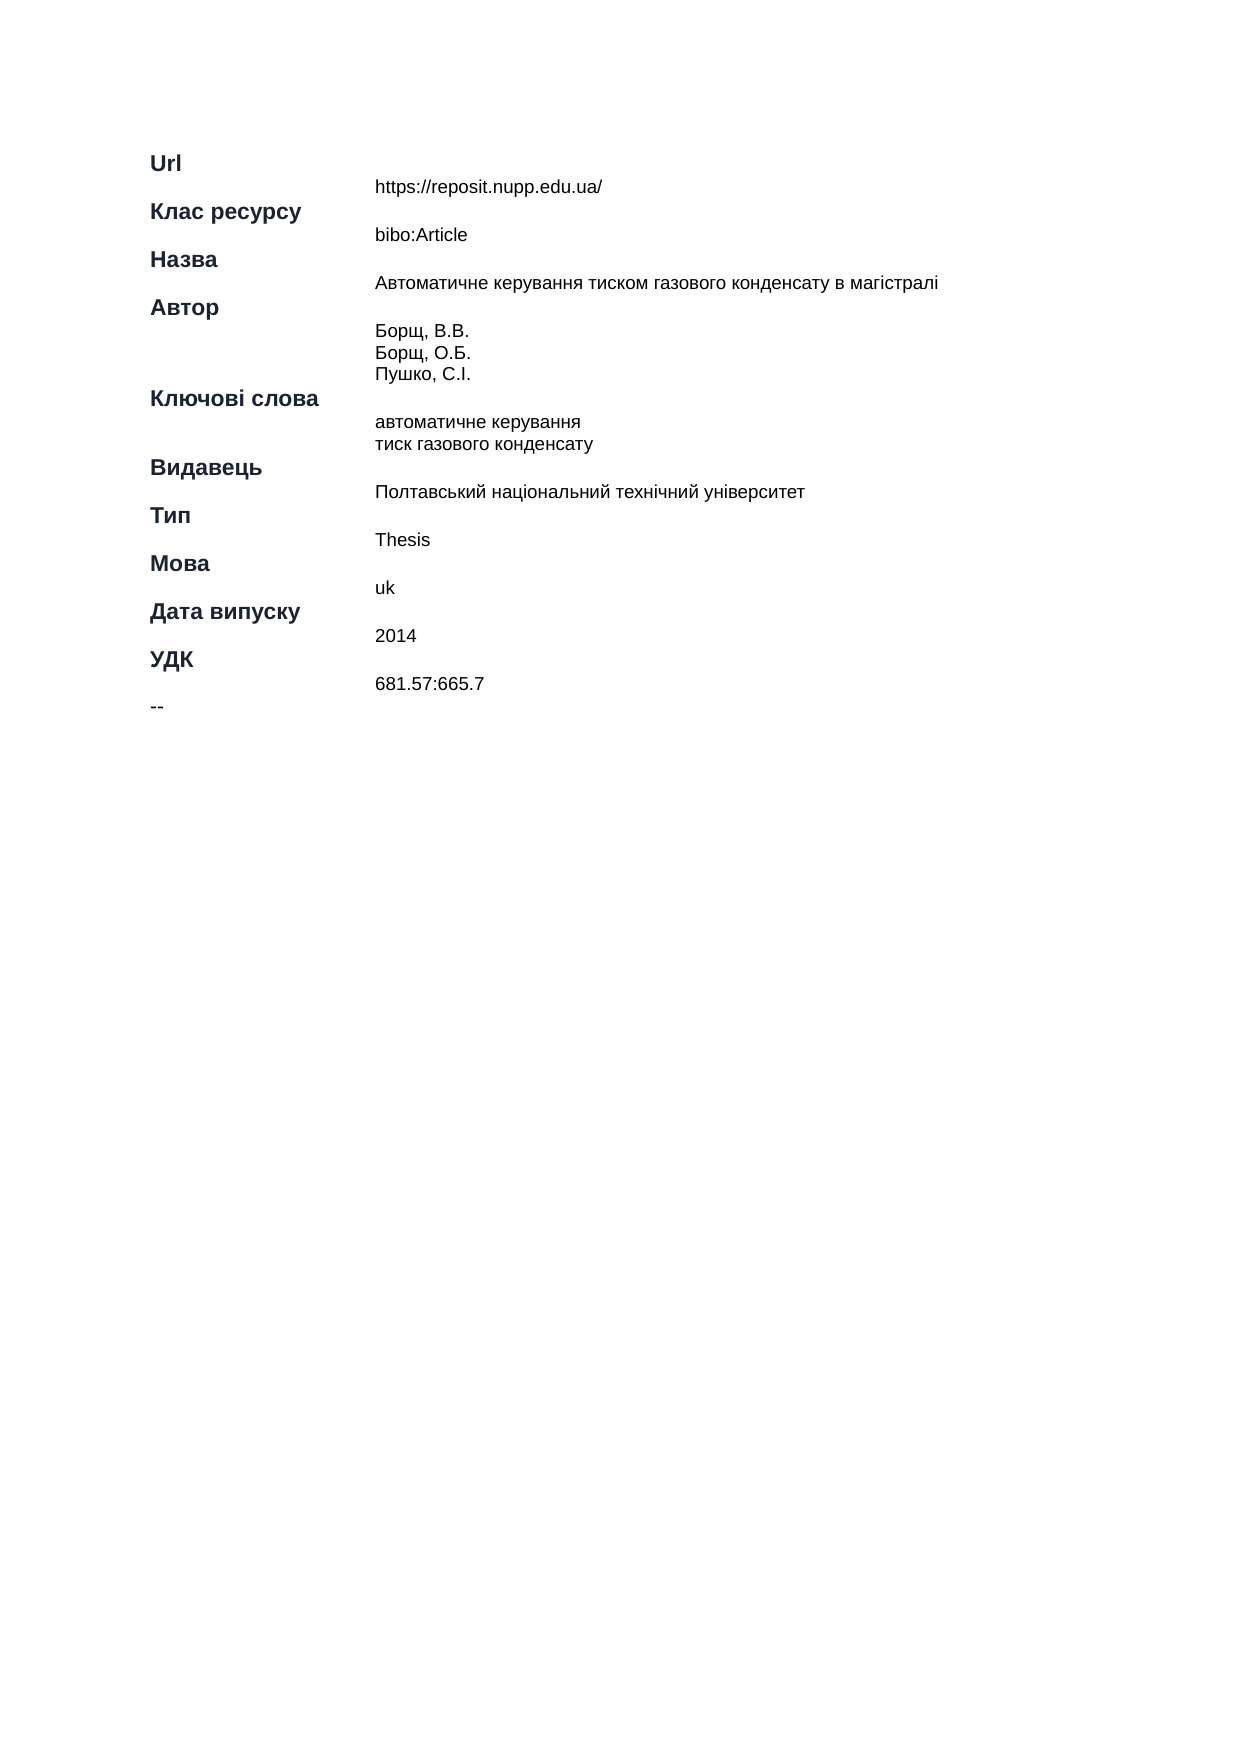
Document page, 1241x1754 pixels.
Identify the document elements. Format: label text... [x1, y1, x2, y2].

text Клас ресурсу [150, 198, 1090, 224]
text Мова [150, 550, 1090, 576]
text https://reposit.nupp.edu.ua/ [375, 176, 1090, 198]
text 2014 [375, 624, 1090, 646]
text Автор [150, 294, 1090, 320]
text Видавець [150, 454, 1090, 481]
text Автоматичне керування тиском газового конденсату в магістралі [375, 272, 1090, 294]
text bibo:Article [375, 224, 1090, 246]
text автоматичне керування [375, 411, 1090, 433]
text uk [375, 576, 1090, 598]
text Тип [150, 502, 1090, 528]
text Борщ, О.Б. [375, 342, 1090, 363]
text УДК [150, 646, 1090, 672]
text Url [150, 150, 1090, 176]
text Полтавський національний технічний університет [375, 481, 1090, 502]
text Пушко, С.І. [375, 363, 1090, 385]
text Thesis [375, 528, 1090, 550]
text Назва [150, 246, 1090, 272]
text 681.57:665.7 [375, 672, 1090, 694]
text -- [150, 694, 1090, 718]
text тиск газового конденсату [375, 433, 1090, 454]
text Ключові слова [150, 385, 1090, 411]
text Борщ, В.В. [375, 320, 1090, 342]
text Дата випуску [150, 598, 1090, 624]
